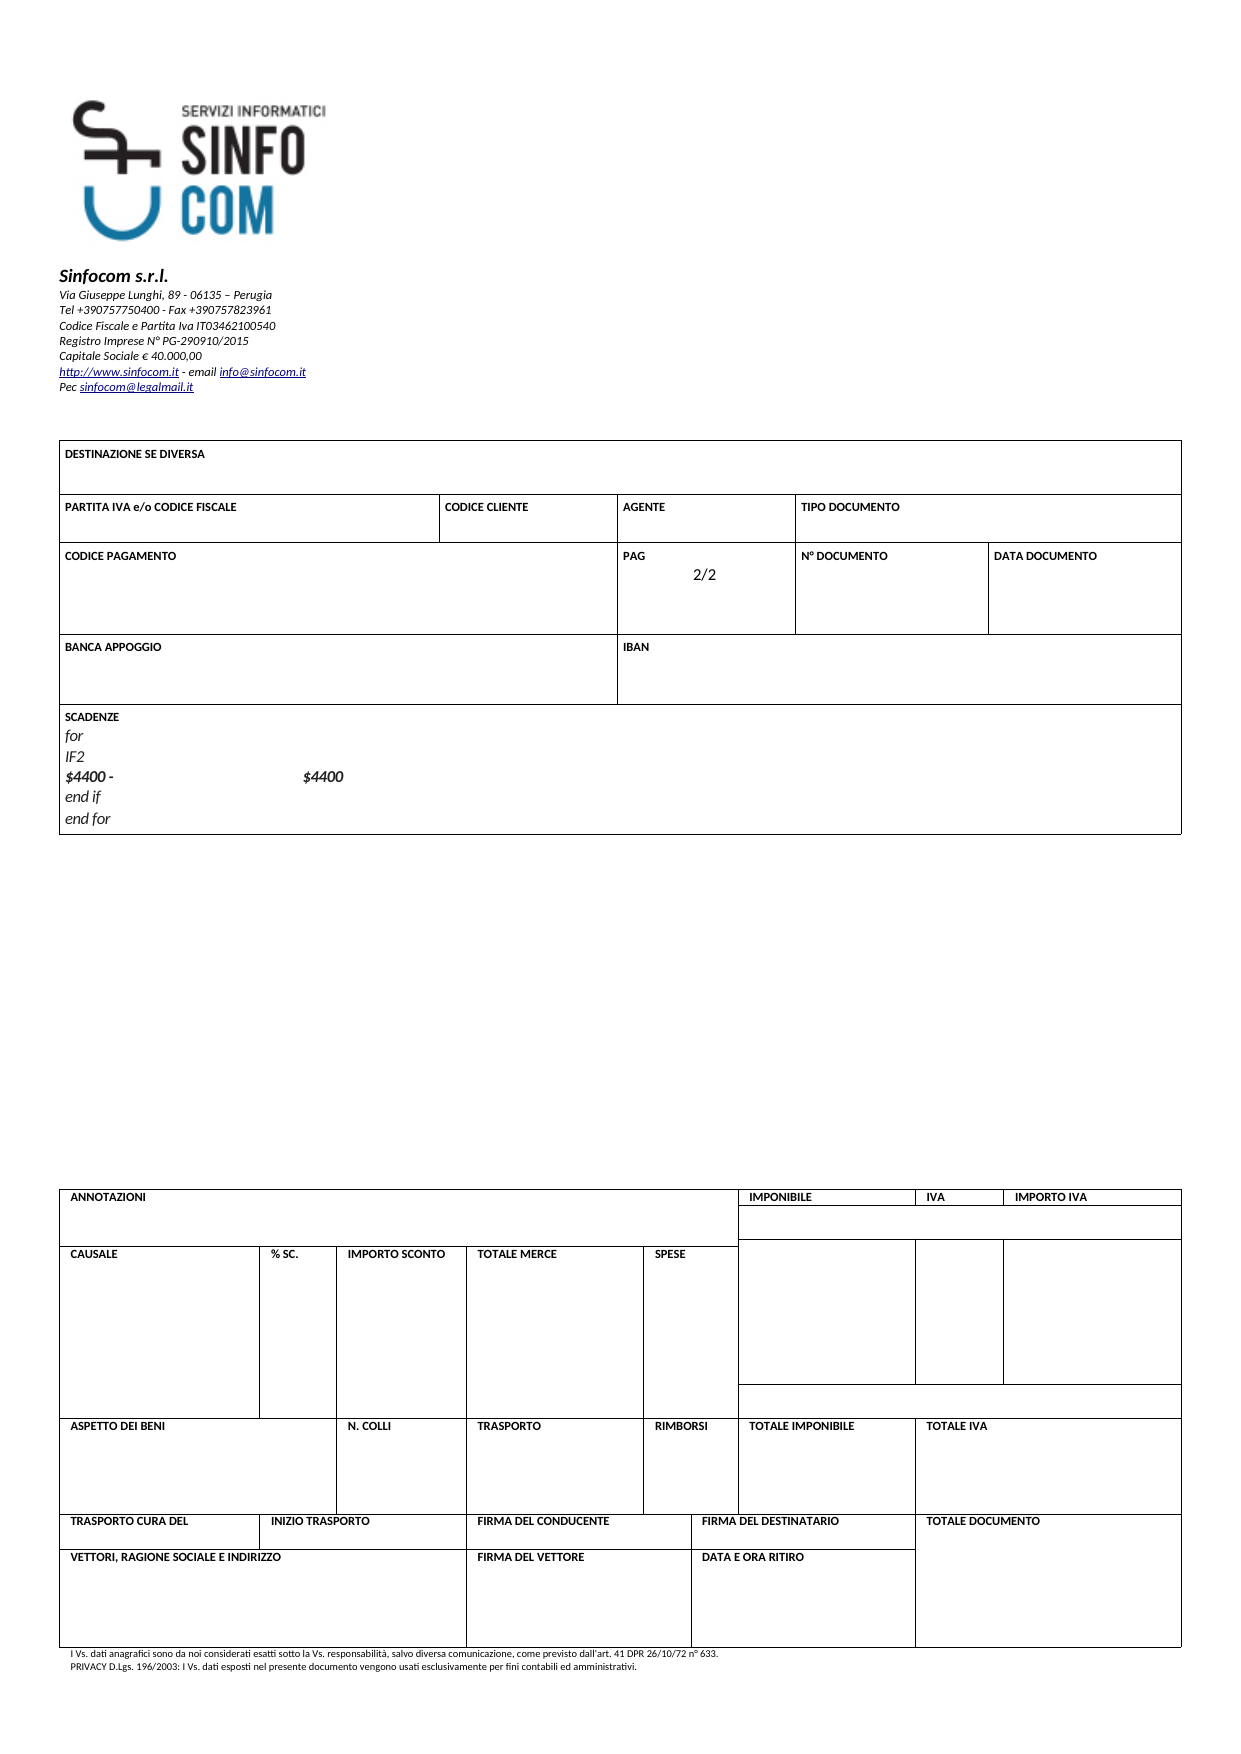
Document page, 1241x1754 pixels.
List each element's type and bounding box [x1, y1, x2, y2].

picture [59, 87, 342, 253]
